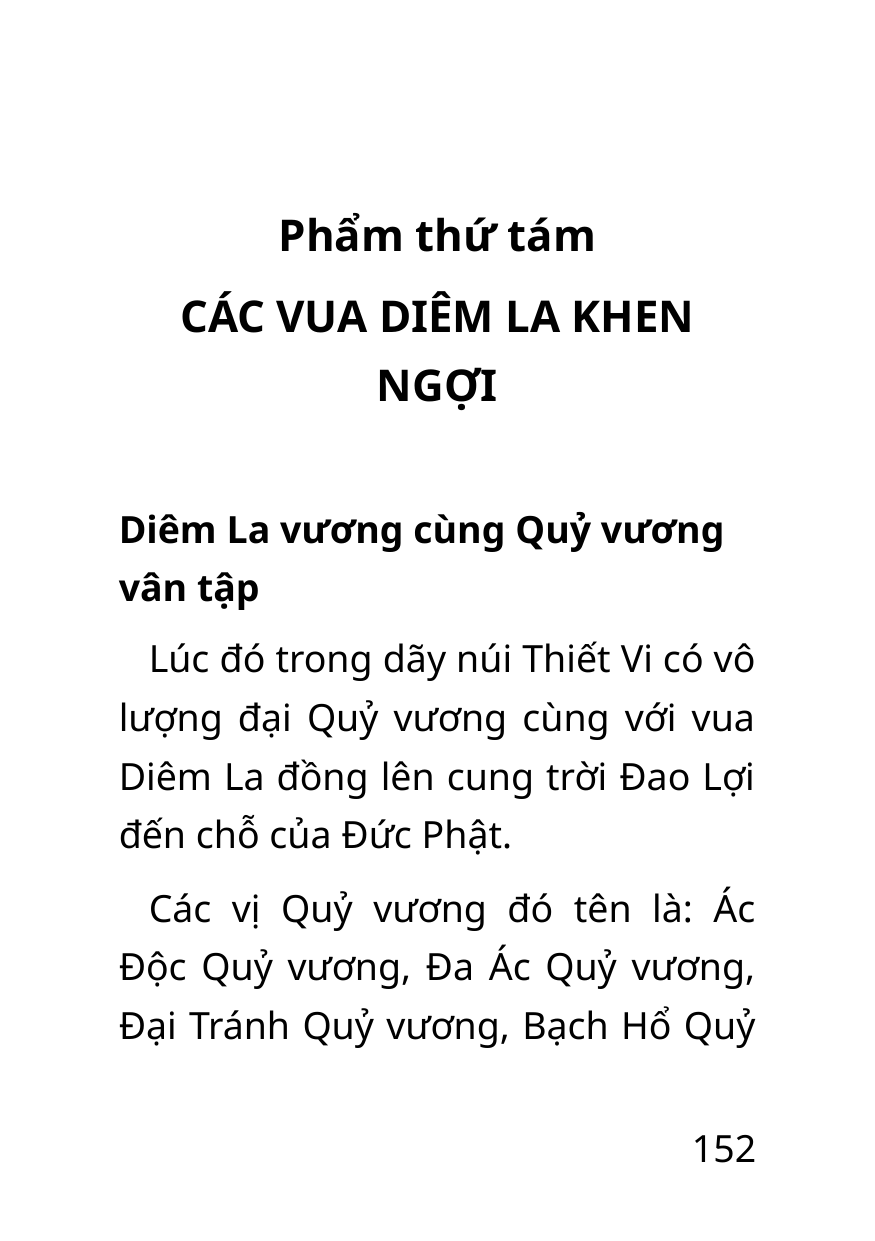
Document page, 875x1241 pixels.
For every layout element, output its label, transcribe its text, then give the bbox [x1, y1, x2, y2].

subtitle CÁC VUA DIÊM LA KHEN NGỢI [118, 286, 756, 414]
text Phẩm thứ tám [118, 204, 756, 264]
text Lúc đó trong dãy núi Thiết Vi có vô lượng đại Quỷ vương cùng với vua Diêm La đồng lên cung trời Đao Lợi đến chỗ của Đức Phật. [118, 633, 756, 860]
text Các vị Quỷ vương đó tên là: Ác Độc Quỷ vương, Đa Ác Quỷ vương, Đại Tránh Quỷ vương, Bạch Hổ Quỷ [118, 882, 756, 1050]
subtitle Diêm La vương cùng Quỷ vương vân tập [118, 503, 756, 613]
